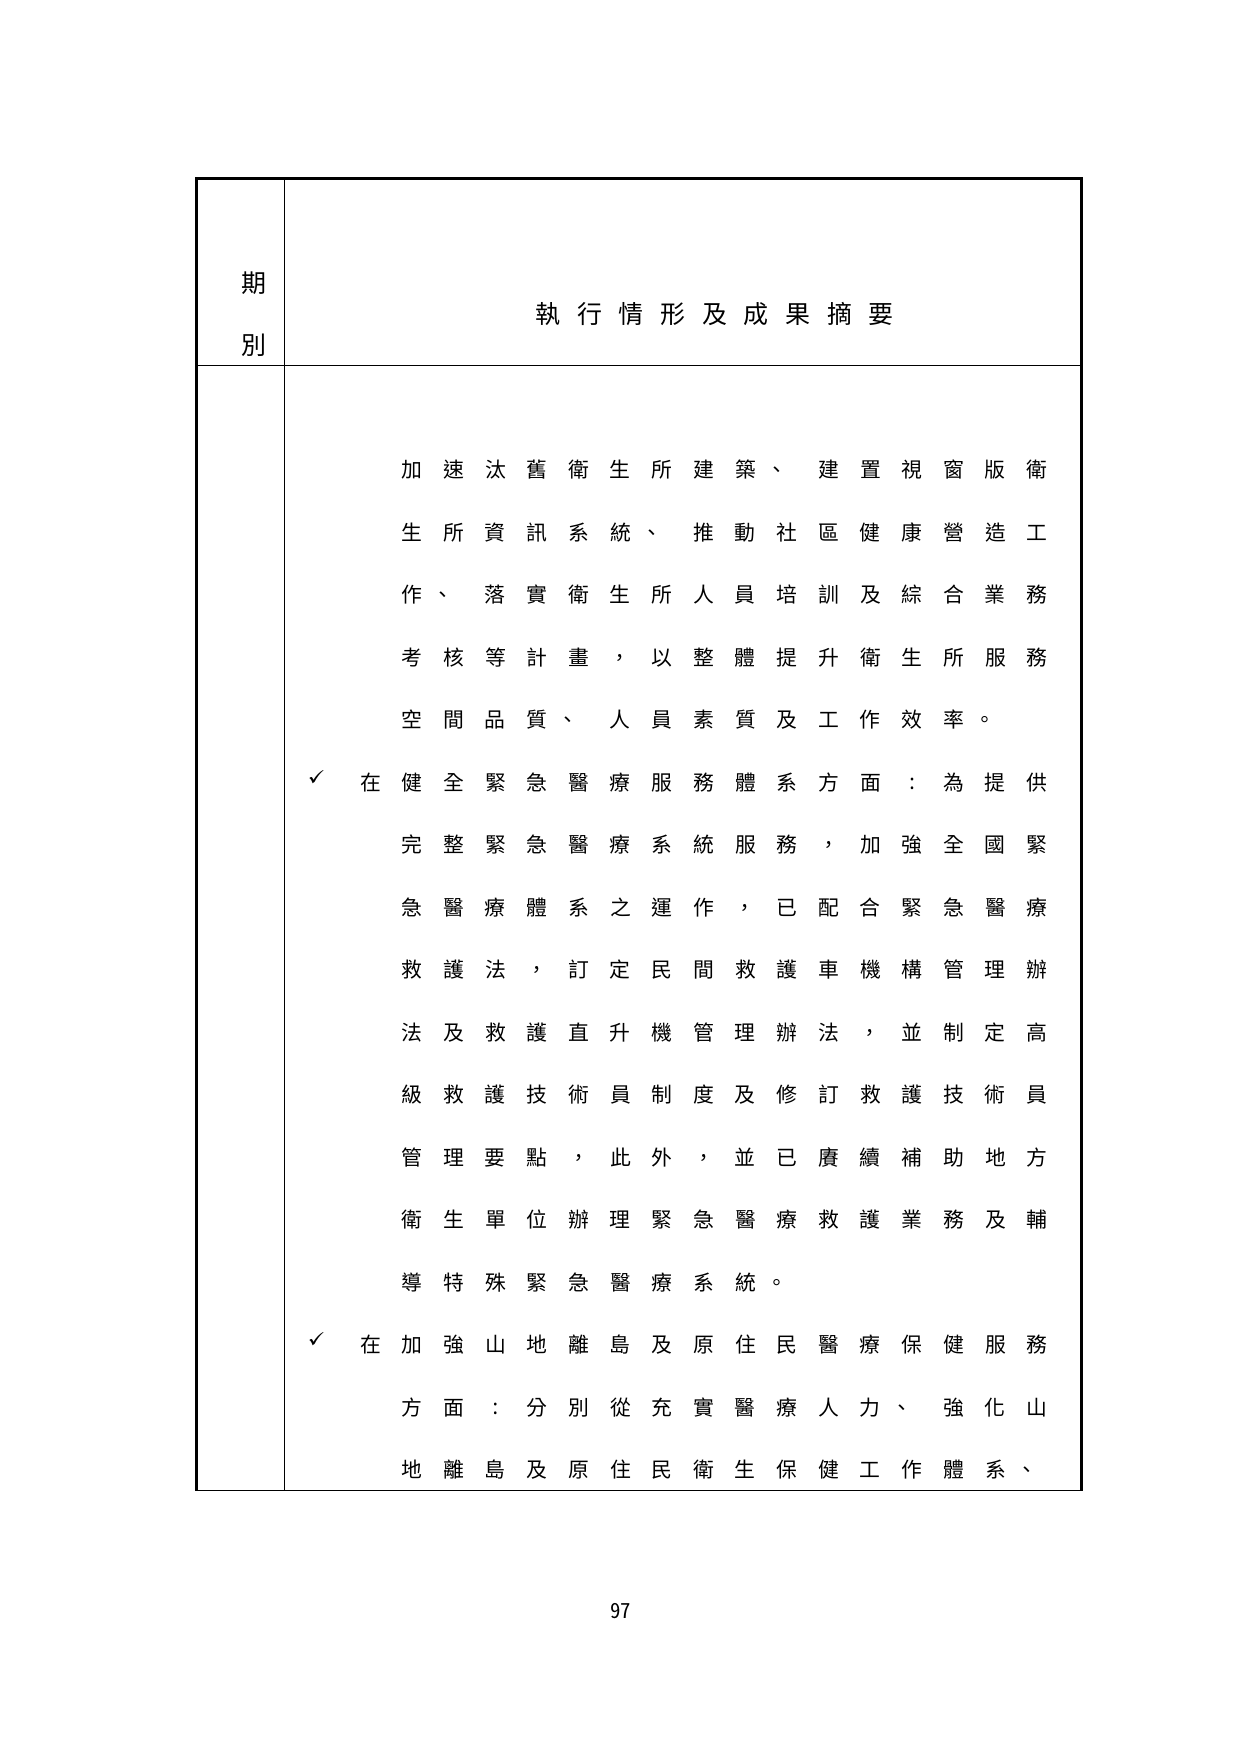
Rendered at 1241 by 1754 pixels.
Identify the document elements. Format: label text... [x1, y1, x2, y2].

table_cell 加速汰舊衛生所建築、建置視窗版衛生所資訊系統、推動社區健康營造工作、落實衛生所人員培訓及綜合業務考核等計畫，以整體提升衛生所服務空間品質、人員素質及工作效率。 在健全緊急醫療服務體系方面:為提供完整緊急醫療系統服務，加強全國緊急醫療體系之運作，已配合緊急醫療救護法，訂定民間救護車機構管理辦法及救護直升機管理辦法，並制定高級救護技術員制度及修訂救護技術員管理要點，此外，並已賡續補助地方衛生單位辦理緊急醫療救護業務及輔導特殊緊急醫療系統。 在加強山地離島及原住民醫療保健服務方面:分別從充實醫療人力、強化山地離島及原住民衛生保健工作體系、 [285, 366, 1080, 1490]
table_header 執行情形及成果摘要 [285, 180, 1080, 365]
table_cell [198, 366, 284, 1490]
table_header 期別 [198, 180, 284, 365]
